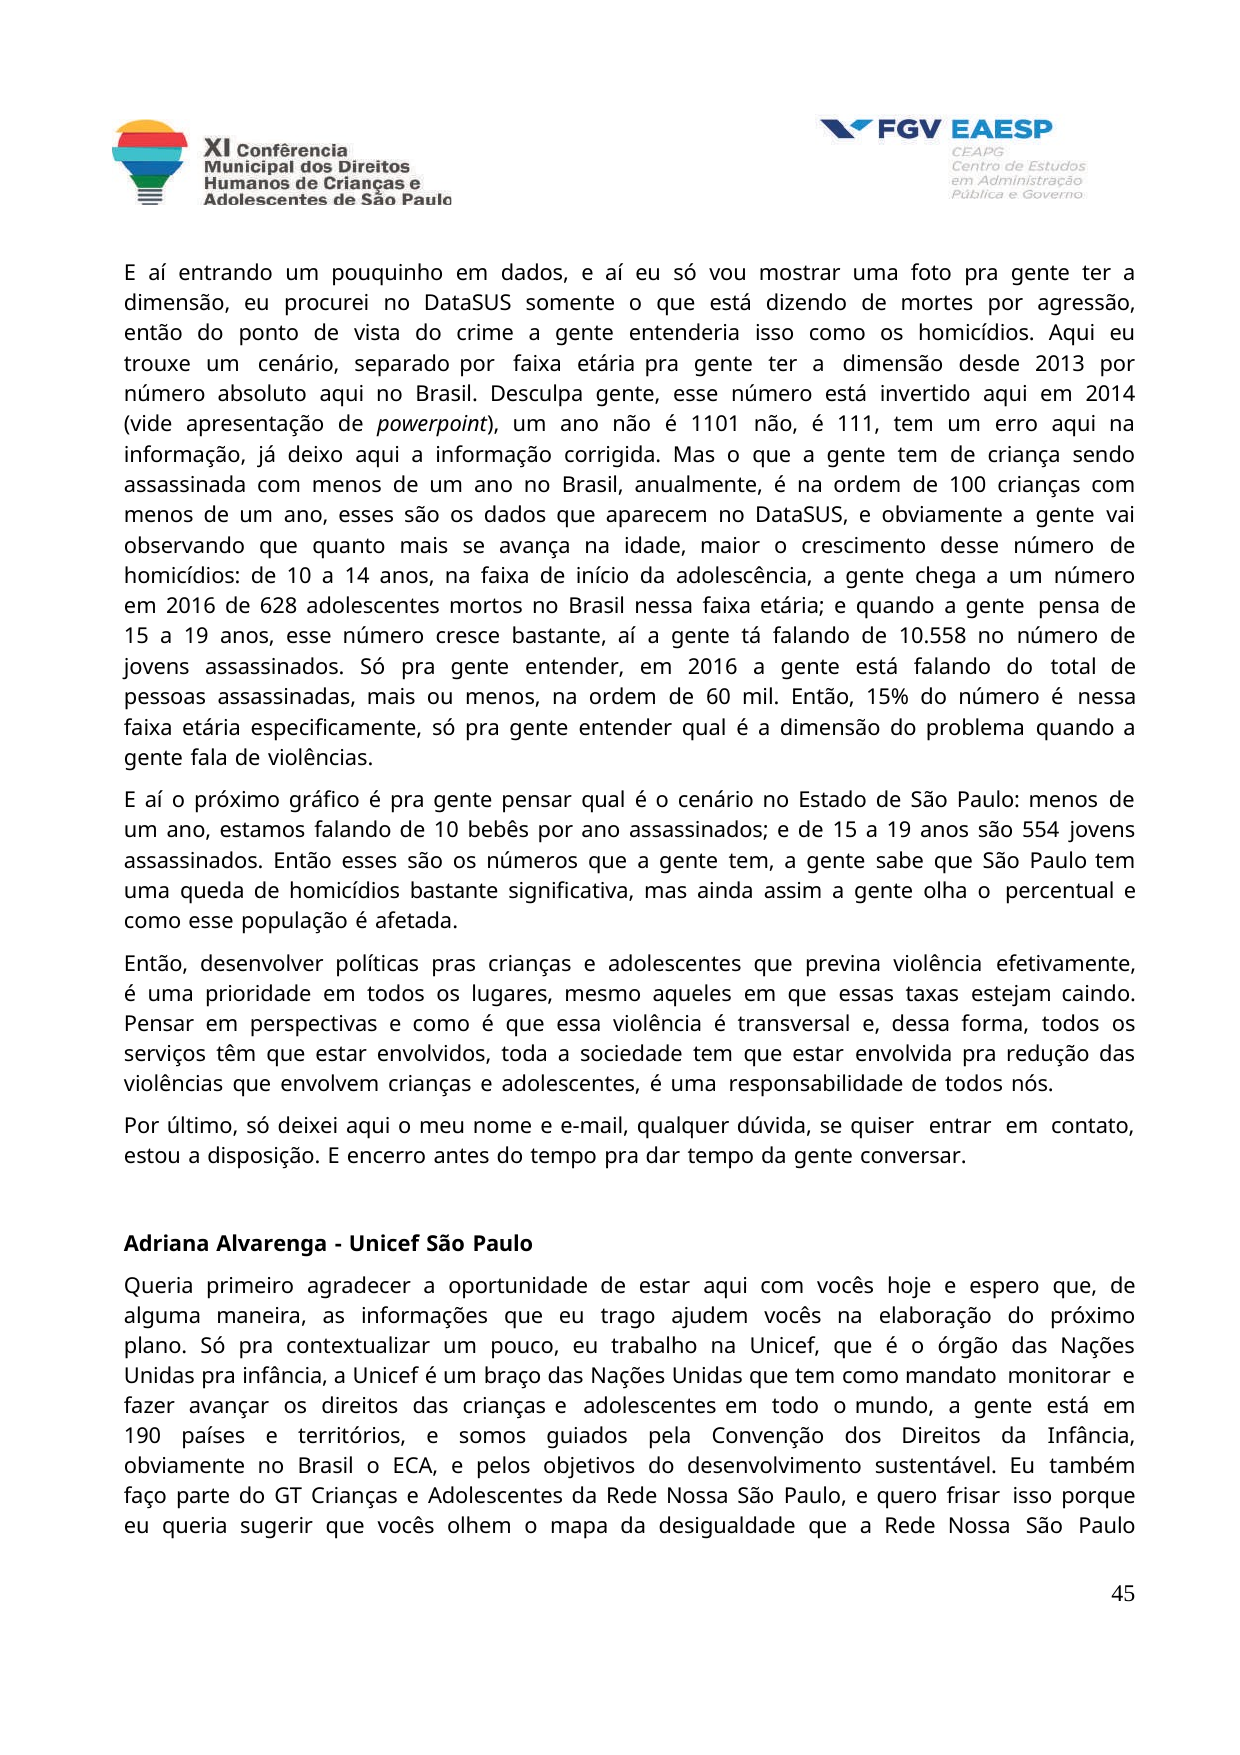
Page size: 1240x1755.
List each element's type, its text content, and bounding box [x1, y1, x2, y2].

subtitle Adriana Alvarenga - Unicef São Paulo [124, 1228, 1158, 1258]
text Por último, só deixei aqui o meu nome e e-mail, qualquer dúvida, se quiser entrar em contato, estou a disposição. E encerro antes do tempo pra dar tempo da gente conversar. [124, 1110, 1136, 1170]
text Queria primeiro agradecer a oportunidade de estar aqui com vocês hoje e espero que, de alguma maneira, as informações que eu trago ajudem vocês na elaboração do próximo plano. Só pra contextualizar um pouco, eu trabalho na Unicef, que é o órgão das Nações Unidas pra infância, a Unicef é um braço das Nações Unidas que tem como mandato monitorar e fazer avançar os direitos das crianças e adolescentes em todo o mundo, a gente está em 190 países e territórios, e somos guiados pela Convenção dos Direitos da Infância, obviamente no Brasil o ECA, e pelos objetivos do desenvolvimento sustentável. Eu também faço parte do GT Crianças e Adolescentes da Rede Nossa São Paulo, e quero frisar isso porque eu queria sugerir que vocês olhem o mapa da desigualdade que a Rede Nossa São Paulo [124, 1271, 1136, 1540]
text E aí o próximo gráfico é pra gente pensar qual é o cenário no Estado de São Paulo: menos de um ano, estamos falando de 10 bebês por ano assassinados; e de 15 a 19 anos são 554 jovens assassinados. Então esses são os números que a gente tem, a gente sabe que São Paulo tem uma queda de homicídios bastante significativa, mas ainda assim a gente olha o percentual e como esse população é afetada. [124, 784, 1136, 935]
text E aí entrando um pouquinho em dados, e aí eu só vou mostrar uma foto pra gente ter a dimensão, eu procurei no DataSUS somente o que está dizendo de mortes por agressão, então do ponto de vista do crime a gente entenderia isso como os homicídios. Aqui eu trouxe um cenário, separado por faixa etária pra gente ter a dimensão desde 2013 por número absoluto aqui no Brasil. Desculpa gente, esse número está invertido aqui em 2014 (vide apresentação de powerpoint), um ano não é 1101 não, é 111, tem um erro aqui na informação, já deixo aqui a informação corrigida. Mas o que a gente tem de criança sendo assassinada com menos de um ano no Brasil, anualmente, é na ordem de 100 crianças com menos de um ano, esses são os dados que aparecem no DataSUS, e obviamente a gente vai observando que quanto mais se avança na idade, maior o crescimento desse número de homicídios: de 10 a 14 anos, na faixa de início da adolescência, a gente chega a um número em 2016 de 628 adolescentes mortos no Brasil nessa faixa etária; e quando a gente pensa de 15 a 19 anos, esse número cresce bastante, aí a gente tá falando de 10.558 no número de jovens assassinados. Só pra gente entender, em 2016 a gente está falando do total de pessoas assassinadas, mais ou menos, na ordem de 60 mil. Então, 15% do número é nessa faixa etária especificamente, só pra gente entender qual é a dimensão do problema quando a gente fala de violências. [124, 257, 1136, 772]
text Então, desenvolver políticas pras crianças e adolescentes que previna violência efetivamente, é uma prioridade em todos os lugares, mesmo aqueles em que essas taxas estejam caindo. Pensar em perspectivas e como é que essa violência é transversal e, dessa forma, todos os serviços têm que estar envolvidos, toda a sociedade tem que estar envolvida pra redução das violências que envolvem crianças e adolescentes, é uma responsabilidade de todos nós. [124, 948, 1136, 1097]
